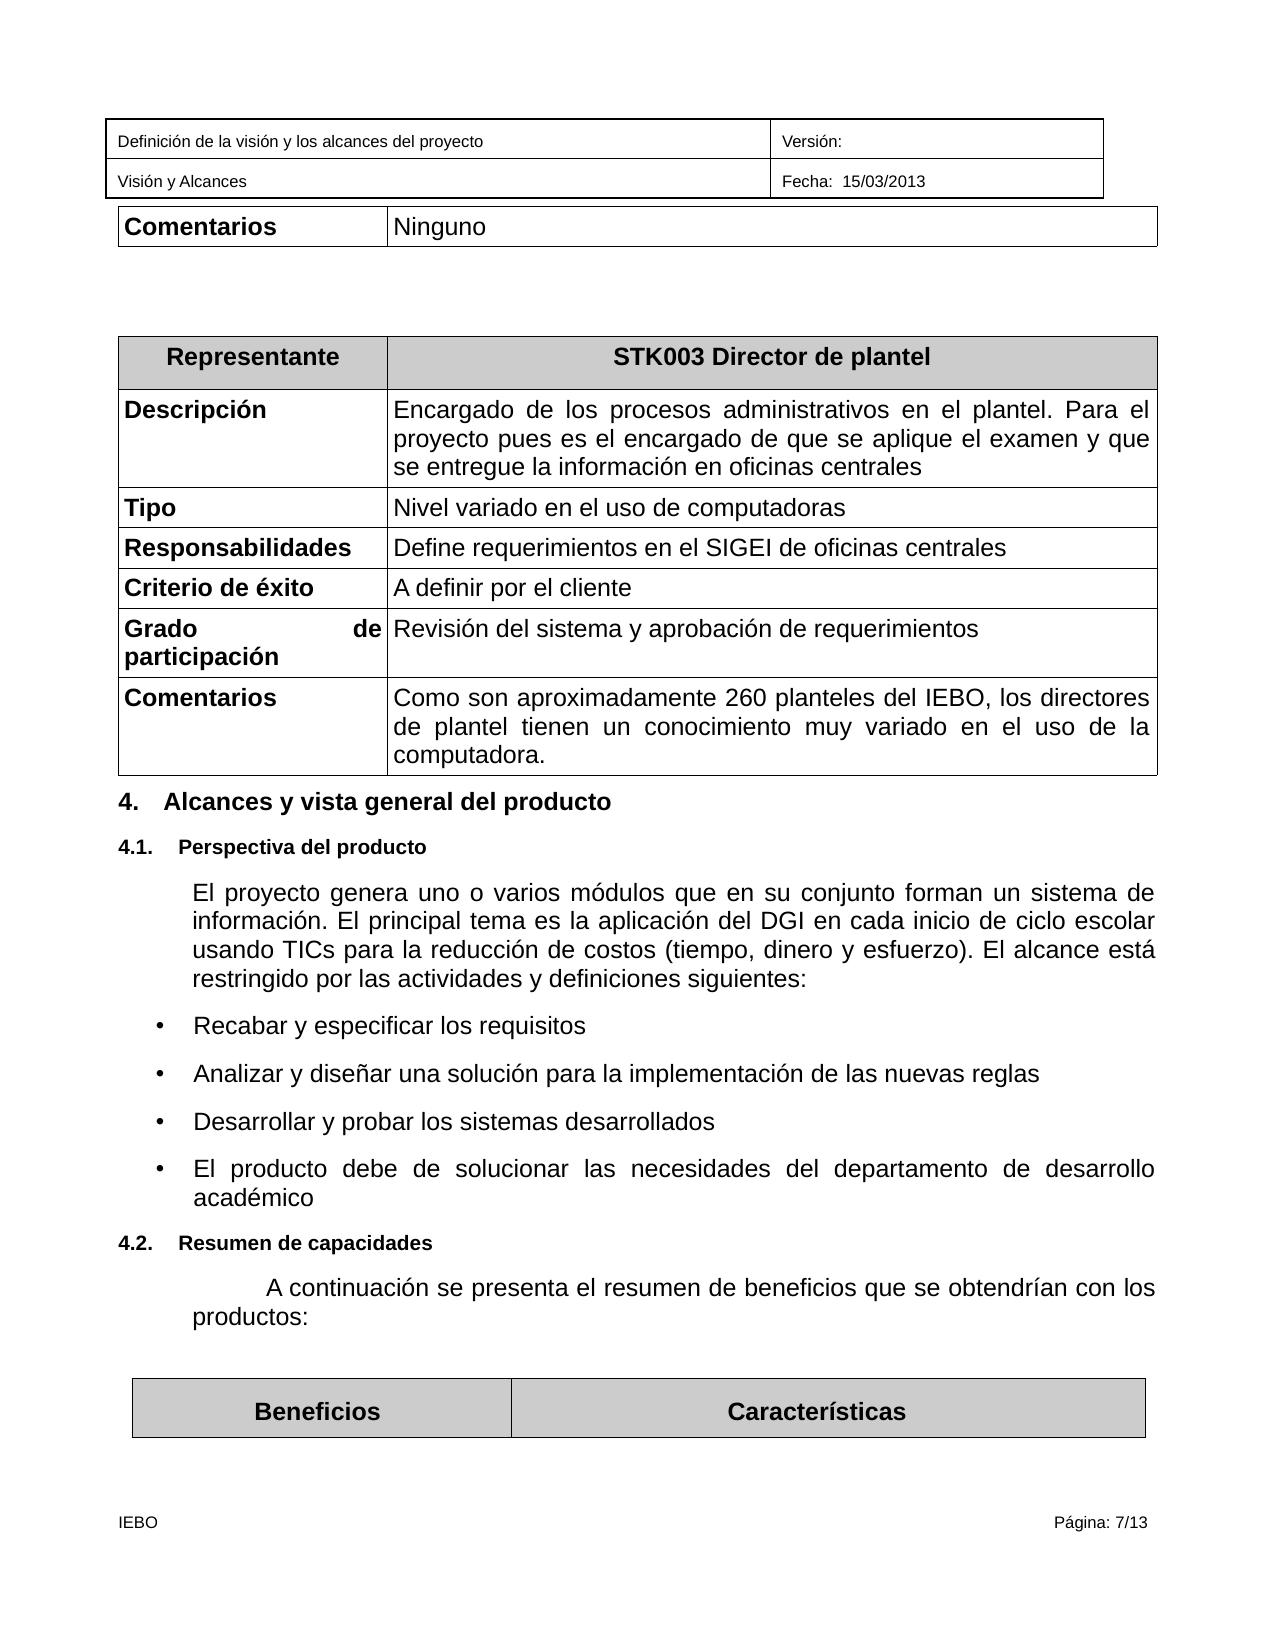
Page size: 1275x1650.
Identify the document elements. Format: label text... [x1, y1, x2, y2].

list El producto debe de solucionar las necesidades del departamento de desarrollo académico [156, 1154, 1157, 1212]
table_cell Encargado de los procesos administrativos en el plantel. Para el proyecto pues es el encargado de que se aplique el examen y que se entregue la información en oficinas centrales [388, 390, 1157, 487]
text El proyecto genera uno o varios módulos que en su conjunto forman un sistema de información. El principal tema es la aplicación del DGI en cada inicio de ciclo escolar usando TICs para la reducción de costos (tiempo, dinero y esfuerzo). El alcance está restringido por las actividades y definiciones siguientes: [192, 877, 1157, 992]
table_cell Tipo [119, 488, 387, 527]
table_cell Criterio de éxito [119, 569, 387, 608]
table_cell A definir por el cliente [388, 569, 1157, 608]
list Desarrollar y probar los sistemas desarrollados [156, 1106, 1157, 1135]
table_header Representante [119, 337, 387, 389]
subtitle Perspectiva del producto [118, 835, 1157, 859]
subtitle Resumen de capacidades [118, 1230, 1157, 1254]
table_cell Descripción [119, 390, 387, 487]
subtitle Alcances y vista general del producto [118, 787, 1157, 816]
table_cell Como son aproximadamente 260 planteles del IEBO, los directores de plantel tienen un conocimiento muy variado en el uso de la computadora. [388, 678, 1157, 775]
table_cell Ninguno [388, 207, 1157, 246]
table_cell Define requerimientos en el SIGEI de oficinas centrales [388, 528, 1157, 567]
list Analizar y diseñar una solución para la implementación de las nuevas reglas [156, 1059, 1157, 1088]
table_cell Revisión del sistema y aprobación de requerimientos [388, 609, 1157, 677]
table_cell Responsabilidades [119, 528, 387, 567]
table_cell Grado de participación [119, 609, 387, 677]
table_header Características [512, 1379, 1145, 1437]
table_cell Nivel variado en el uso de computadoras [388, 488, 1157, 527]
table_cell Comentarios [119, 678, 387, 775]
table_cell Comentarios [119, 207, 387, 246]
list Recabar y especificar los requisitos [156, 1011, 1157, 1040]
table_header Beneficios [133, 1379, 511, 1437]
table_header STK003 Director de plantel [388, 337, 1157, 389]
text A continuación se presenta el resumen de beneficios que se obtendrían con los productos: [192, 1273, 1157, 1331]
